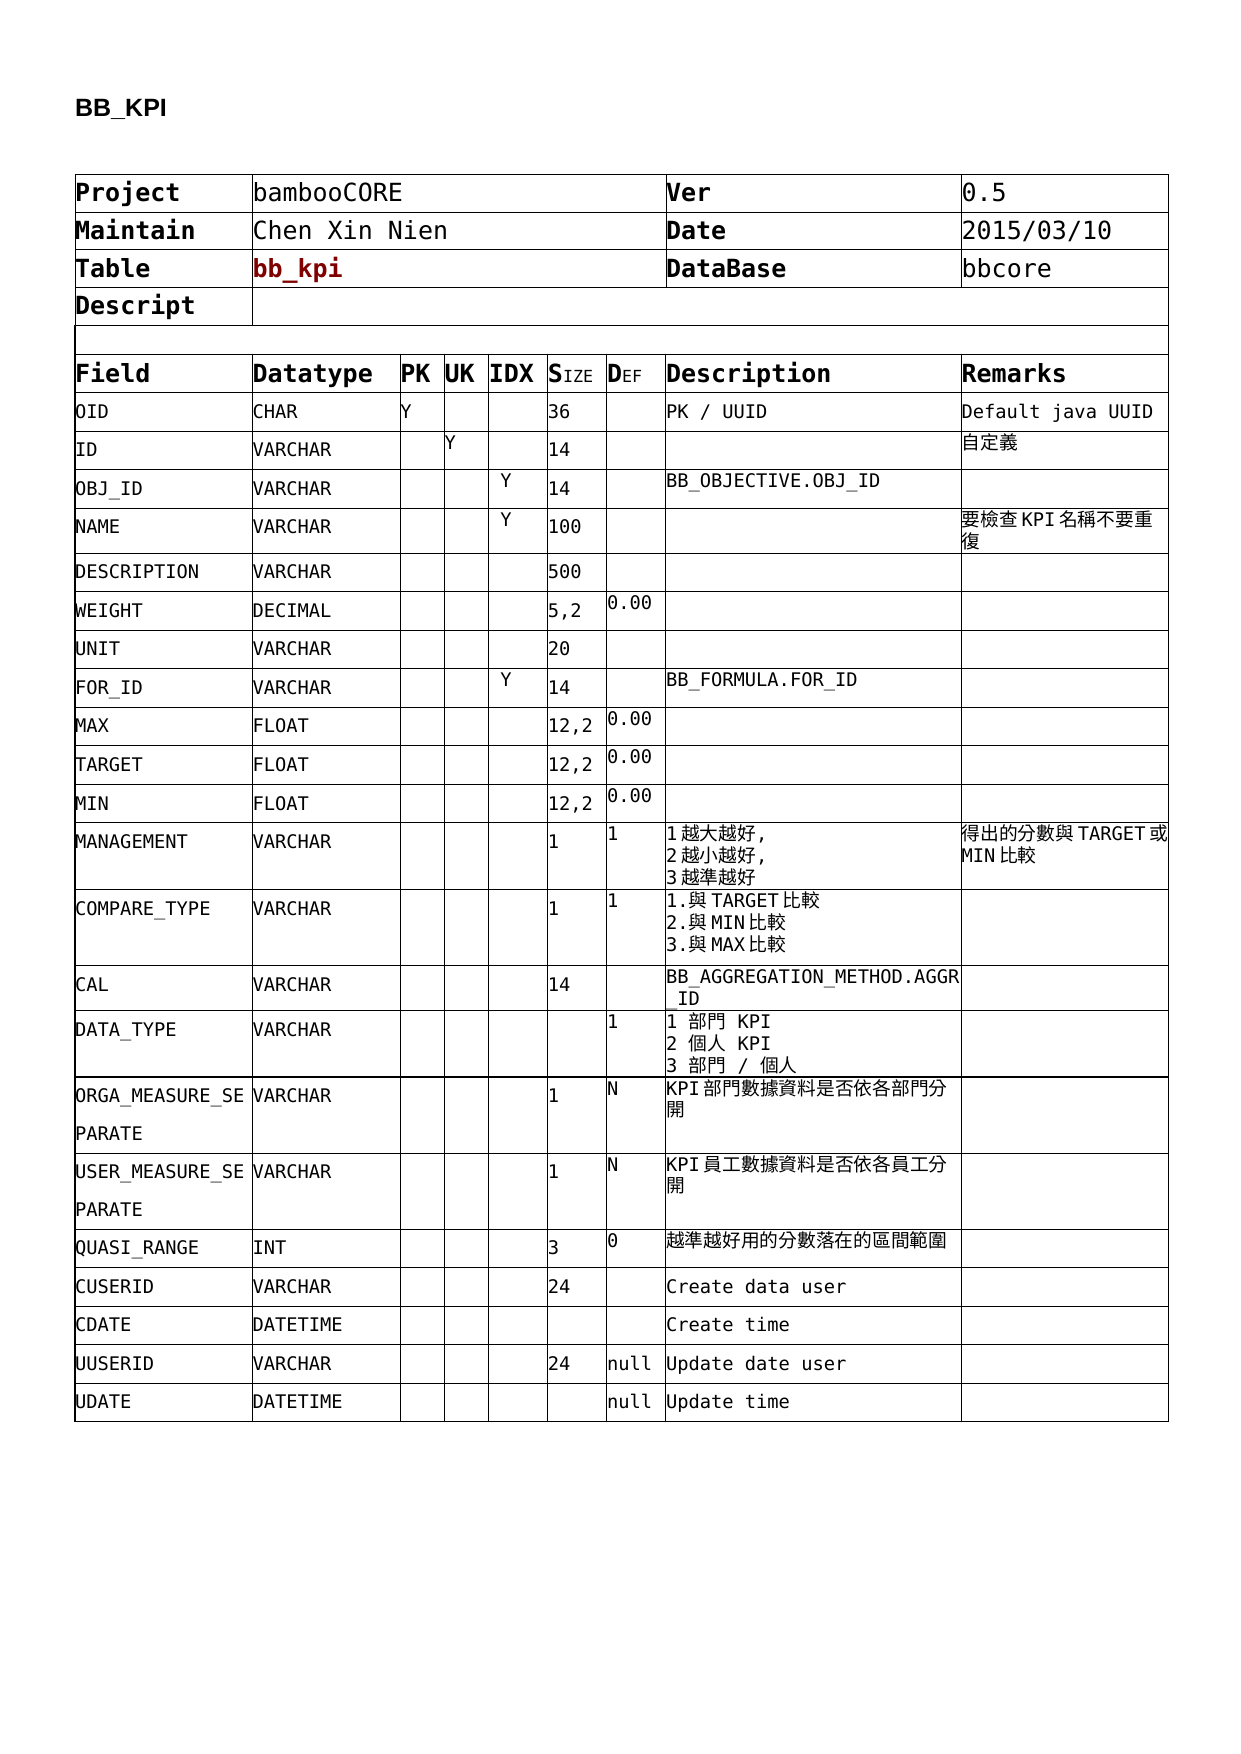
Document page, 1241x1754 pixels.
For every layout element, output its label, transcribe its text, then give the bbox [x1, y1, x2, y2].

table_cell Y [489, 509, 547, 552]
table_cell [401, 1078, 444, 1152]
table_cell [962, 1345, 1168, 1383]
table_cell [445, 785, 488, 822]
table_cell N [607, 1154, 665, 1228]
table_cell [401, 1345, 444, 1383]
table_cell [401, 1011, 444, 1076]
table_cell DEF [607, 355, 665, 392]
table_cell 500 [548, 554, 606, 591]
table_cell [445, 592, 488, 629]
table_cell 14 [548, 966, 606, 1010]
table_cell [445, 509, 488, 552]
table_cell [666, 592, 961, 629]
table_cell Y [489, 470, 547, 508]
table_cell Datatype [253, 355, 400, 392]
table_cell PK / UUID [666, 393, 961, 431]
table_cell [401, 1154, 444, 1228]
table_cell [445, 631, 488, 668]
table_cell 12,2 [548, 785, 606, 822]
table_cell KPI員工數據資料是否依各員工分開 [666, 1154, 961, 1228]
table_cell DATETIME [253, 1307, 400, 1344]
table_cell [962, 470, 1168, 508]
table_cell Date [667, 213, 961, 249]
table_cell [401, 592, 444, 629]
table_cell VARCHAR [253, 470, 400, 508]
table_cell [401, 1384, 444, 1421]
table_cell 2015/03/10 [962, 213, 1168, 249]
table_cell [489, 1230, 547, 1267]
table_cell [445, 1230, 488, 1267]
table_cell [445, 966, 488, 1010]
table_cell [253, 288, 1168, 325]
table_cell [401, 1307, 444, 1344]
table_cell [489, 1011, 547, 1076]
table_cell [401, 708, 444, 745]
table_cell [1169, 630, 1181, 668]
table_cell VARCHAR [253, 1268, 400, 1306]
table_cell 得出的分數與TARGET或MIN比較 [962, 823, 1168, 889]
table_cell DataBase [667, 250, 961, 287]
table_cell [666, 432, 961, 469]
table_cell 1.與TARGET比較 2.與MIN比較 3.與MAX比較 [666, 890, 961, 965]
table_cell [548, 1307, 606, 1344]
table_cell [489, 1078, 547, 1152]
table_cell [445, 554, 488, 591]
table_cell [962, 1154, 1168, 1228]
table_cell [666, 631, 961, 668]
table_cell [489, 746, 547, 784]
table_cell [445, 708, 488, 745]
table_cell BB_OBJECTIVE.OBJ_ID [666, 470, 961, 508]
table_cell [962, 890, 1168, 965]
table_cell VARCHAR [253, 509, 400, 552]
table_cell [1169, 707, 1181, 745]
table_cell [1169, 745, 1181, 784]
table_cell [962, 1078, 1168, 1152]
table_cell 1 [548, 1154, 606, 1228]
table_cell COMPARE_TYPE [76, 890, 252, 965]
table_cell [1169, 508, 1181, 552]
table_cell N [607, 1078, 665, 1152]
table_cell FLOAT [253, 746, 400, 784]
table_cell 0.00 [607, 592, 665, 629]
table_cell MANAGEMENT [76, 823, 252, 889]
table_cell WEIGHT [76, 592, 252, 629]
table_cell DATETIME [253, 1384, 400, 1421]
table_cell Table [76, 250, 252, 287]
table_cell BB_AGGREGATION_METHOD.AGGR_ID [666, 966, 961, 1010]
table_cell SIZE [548, 355, 606, 392]
table_cell INT [253, 1230, 400, 1267]
table_cell 0.00 [607, 785, 665, 822]
table_cell VARCHAR [253, 554, 400, 591]
table_header [1175, 174, 1181, 212]
table_cell 20 [548, 631, 606, 668]
table_cell [607, 1307, 665, 1344]
table_cell [607, 1268, 665, 1306]
table_cell ORGA_MEASURE_SEPARATE [76, 1078, 252, 1152]
table_cell [962, 1307, 1168, 1344]
table_cell KPI部門數據資料是否依各部門分開 [666, 1078, 961, 1152]
table_cell VARCHAR [253, 432, 400, 469]
table_cell NAME [76, 509, 252, 552]
table_cell ID [76, 432, 252, 469]
table_cell BB_FORMULA.FOR_ID [666, 669, 961, 707]
table_cell VARCHAR [253, 1154, 400, 1228]
table_cell [607, 631, 665, 668]
table_cell [76, 326, 1168, 353]
table_cell 0.00 [607, 746, 665, 784]
table_cell [445, 746, 488, 784]
table_header Project [76, 175, 252, 212]
table_cell CUSERID [76, 1268, 252, 1306]
table_cell VARCHAR [253, 823, 400, 889]
table_cell IDX [489, 355, 547, 392]
table_cell bbcore [962, 250, 1168, 287]
table_cell [401, 669, 444, 707]
table_cell [401, 1230, 444, 1267]
table_cell [445, 669, 488, 707]
table_header Ver [667, 175, 961, 212]
table_cell [1169, 392, 1181, 431]
table_cell FLOAT [253, 708, 400, 745]
table_cell [1169, 822, 1181, 889]
table_cell [401, 554, 444, 591]
table_cell [401, 966, 444, 1010]
table_cell [607, 470, 665, 508]
table_cell 1 [548, 1078, 606, 1152]
table_cell [1169, 889, 1181, 965]
table_cell [489, 432, 547, 469]
table_cell [548, 1011, 606, 1076]
table_header 0.5 [962, 175, 1168, 212]
table_cell [1169, 469, 1181, 508]
table_cell [962, 1268, 1168, 1306]
table_cell USER_MEASURE_SEPARATE [76, 1154, 252, 1228]
table_cell Remarks [962, 355, 1168, 392]
table_cell 24 [548, 1345, 606, 1383]
table_cell OBJ_ID [76, 470, 252, 508]
table_cell MIN [76, 785, 252, 822]
table_cell [445, 890, 488, 965]
table_cell [445, 1268, 488, 1306]
table_cell [445, 1345, 488, 1383]
table_cell [962, 708, 1168, 745]
table_cell Default java UUID [962, 393, 1168, 431]
table_cell [401, 746, 444, 784]
table_cell UDATE [76, 1384, 252, 1421]
table_cell Descript [76, 288, 252, 325]
table_cell 1 [548, 890, 606, 965]
table_cell 1 [548, 823, 606, 889]
table_cell [401, 631, 444, 668]
table_cell [1169, 784, 1181, 822]
table_cell [489, 1154, 547, 1228]
table_cell [962, 1230, 1168, 1267]
table_header bambooCORE [253, 175, 666, 212]
table_cell 1 [607, 890, 665, 965]
table_cell FOR_ID [76, 669, 252, 707]
table_cell Update date user [666, 1345, 961, 1383]
table_cell [1169, 591, 1181, 629]
table_cell 24 [548, 1268, 606, 1306]
table_cell [962, 669, 1168, 707]
table_cell 0 [607, 1230, 665, 1267]
table_cell [401, 785, 444, 822]
table_cell [489, 966, 547, 1010]
table_cell Create data user [666, 1268, 961, 1306]
table_cell [401, 432, 444, 469]
table_cell [1169, 1229, 1181, 1267]
table_cell null [607, 1384, 665, 1421]
table_cell 1越大越好, 2越小越好, 3越準越好 [666, 823, 961, 889]
table_cell [1175, 287, 1181, 325]
table_cell [1169, 1153, 1181, 1228]
table_cell VARCHAR [253, 890, 400, 965]
table_cell 36 [548, 393, 606, 431]
table_cell [1175, 249, 1181, 287]
table_cell CAL [76, 966, 252, 1010]
table_cell [489, 823, 547, 889]
table_cell [489, 1268, 547, 1306]
table_cell [1169, 553, 1181, 591]
table_cell 14 [548, 470, 606, 508]
table_cell Create time [666, 1307, 961, 1344]
table_cell [401, 509, 444, 552]
table_cell QUASI_RANGE [76, 1230, 252, 1267]
table_cell [1169, 965, 1181, 1010]
table_cell VARCHAR [253, 1345, 400, 1383]
table_cell [607, 554, 665, 591]
table_cell [962, 785, 1168, 822]
table_cell [1169, 1267, 1181, 1306]
table_cell [666, 509, 961, 552]
table_cell PK [401, 355, 444, 392]
table_cell [445, 1307, 488, 1344]
table_cell 自定義 [962, 432, 1168, 469]
table_cell [1169, 325, 1181, 353]
table_cell UNIT [76, 631, 252, 668]
table_cell Y [445, 432, 488, 469]
table_cell [1175, 212, 1181, 249]
table_cell [962, 1384, 1168, 1421]
table_cell [489, 554, 547, 591]
table_cell 要檢查KPI名稱不要重復 [962, 509, 1168, 552]
table_cell [489, 785, 547, 822]
table_cell 5,2 [548, 592, 606, 629]
table_cell [962, 1011, 1168, 1076]
table_cell [489, 708, 547, 745]
table_cell Description [666, 355, 961, 392]
table_cell [445, 470, 488, 508]
table_cell [445, 1011, 488, 1076]
table_cell 1 [607, 823, 665, 889]
table_cell DATA_TYPE [76, 1011, 252, 1076]
table_cell Chen Xin Nien [253, 213, 666, 249]
table_cell Field [76, 355, 252, 392]
table_cell [607, 432, 665, 469]
table_cell DECIMAL [253, 592, 400, 629]
table_cell [666, 746, 961, 784]
table_cell [607, 509, 665, 552]
table_cell Update time [666, 1384, 961, 1421]
table_cell [445, 1078, 488, 1152]
table_cell [489, 1384, 547, 1421]
table_cell FLOAT [253, 785, 400, 822]
table_cell [1169, 1010, 1181, 1076]
table_cell [401, 470, 444, 508]
table_cell [489, 631, 547, 668]
table_cell [1169, 1306, 1181, 1344]
table_cell 1 部門 KPI 2 個人 KPI 3 部門 / 個人 [666, 1011, 961, 1076]
table_cell VARCHAR [253, 966, 400, 1010]
table_cell [962, 966, 1168, 1010]
table_cell [607, 669, 665, 707]
table_cell bb_kpi [253, 250, 666, 287]
table_cell [445, 1154, 488, 1228]
table_cell [962, 746, 1168, 784]
table_cell Y [401, 393, 444, 431]
table_cell [401, 890, 444, 965]
table_cell VARCHAR [253, 631, 400, 668]
table_cell [445, 1384, 488, 1421]
table_cell [666, 554, 961, 591]
table_cell VARCHAR [253, 669, 400, 707]
table_cell MAX [76, 708, 252, 745]
table_cell 越準越好用的分數落在的區間範圍 [666, 1230, 961, 1267]
table_cell UUSERID [76, 1345, 252, 1383]
table_cell 14 [548, 432, 606, 469]
table_cell 12,2 [548, 746, 606, 784]
table_cell OID [76, 393, 252, 431]
table_cell [489, 393, 547, 431]
table_cell [489, 1345, 547, 1383]
table_cell [1169, 1076, 1181, 1152]
table_cell UK [445, 355, 488, 392]
table_cell 1 [607, 1011, 665, 1076]
table_cell [445, 393, 488, 431]
table_cell [401, 823, 444, 889]
table_cell [1169, 668, 1181, 707]
table_cell 100 [548, 509, 606, 552]
table_cell [489, 1307, 547, 1344]
table_cell [401, 1268, 444, 1306]
table_cell [962, 554, 1168, 591]
table_cell CHAR [253, 393, 400, 431]
table_cell [445, 823, 488, 889]
table_cell [1169, 1383, 1181, 1421]
table_cell [1169, 431, 1181, 469]
table_cell VARCHAR [253, 1011, 400, 1076]
table_cell [548, 1384, 606, 1421]
table_cell [489, 890, 547, 965]
table_cell TARGET [76, 746, 252, 784]
table_cell [666, 785, 961, 822]
table_cell 14 [548, 669, 606, 707]
table_cell [962, 631, 1168, 668]
table_cell [1169, 354, 1181, 392]
table_cell 3 [548, 1230, 606, 1267]
table_cell [607, 966, 665, 1010]
table_cell 12,2 [548, 708, 606, 745]
table_cell [1169, 1344, 1181, 1383]
table_cell 0.00 [607, 708, 665, 745]
table_cell DESCRIPTION [76, 554, 252, 591]
table_cell [607, 393, 665, 431]
subtitle BB_KPI [75, 89, 1165, 127]
table_cell Y [489, 669, 547, 707]
table_cell [666, 708, 961, 745]
table_cell null [607, 1345, 665, 1383]
table_cell [962, 592, 1168, 629]
table_cell Maintain [76, 213, 252, 249]
table_cell [489, 592, 547, 629]
table_cell VARCHAR [253, 1078, 400, 1152]
table_cell CDATE [76, 1307, 252, 1344]
